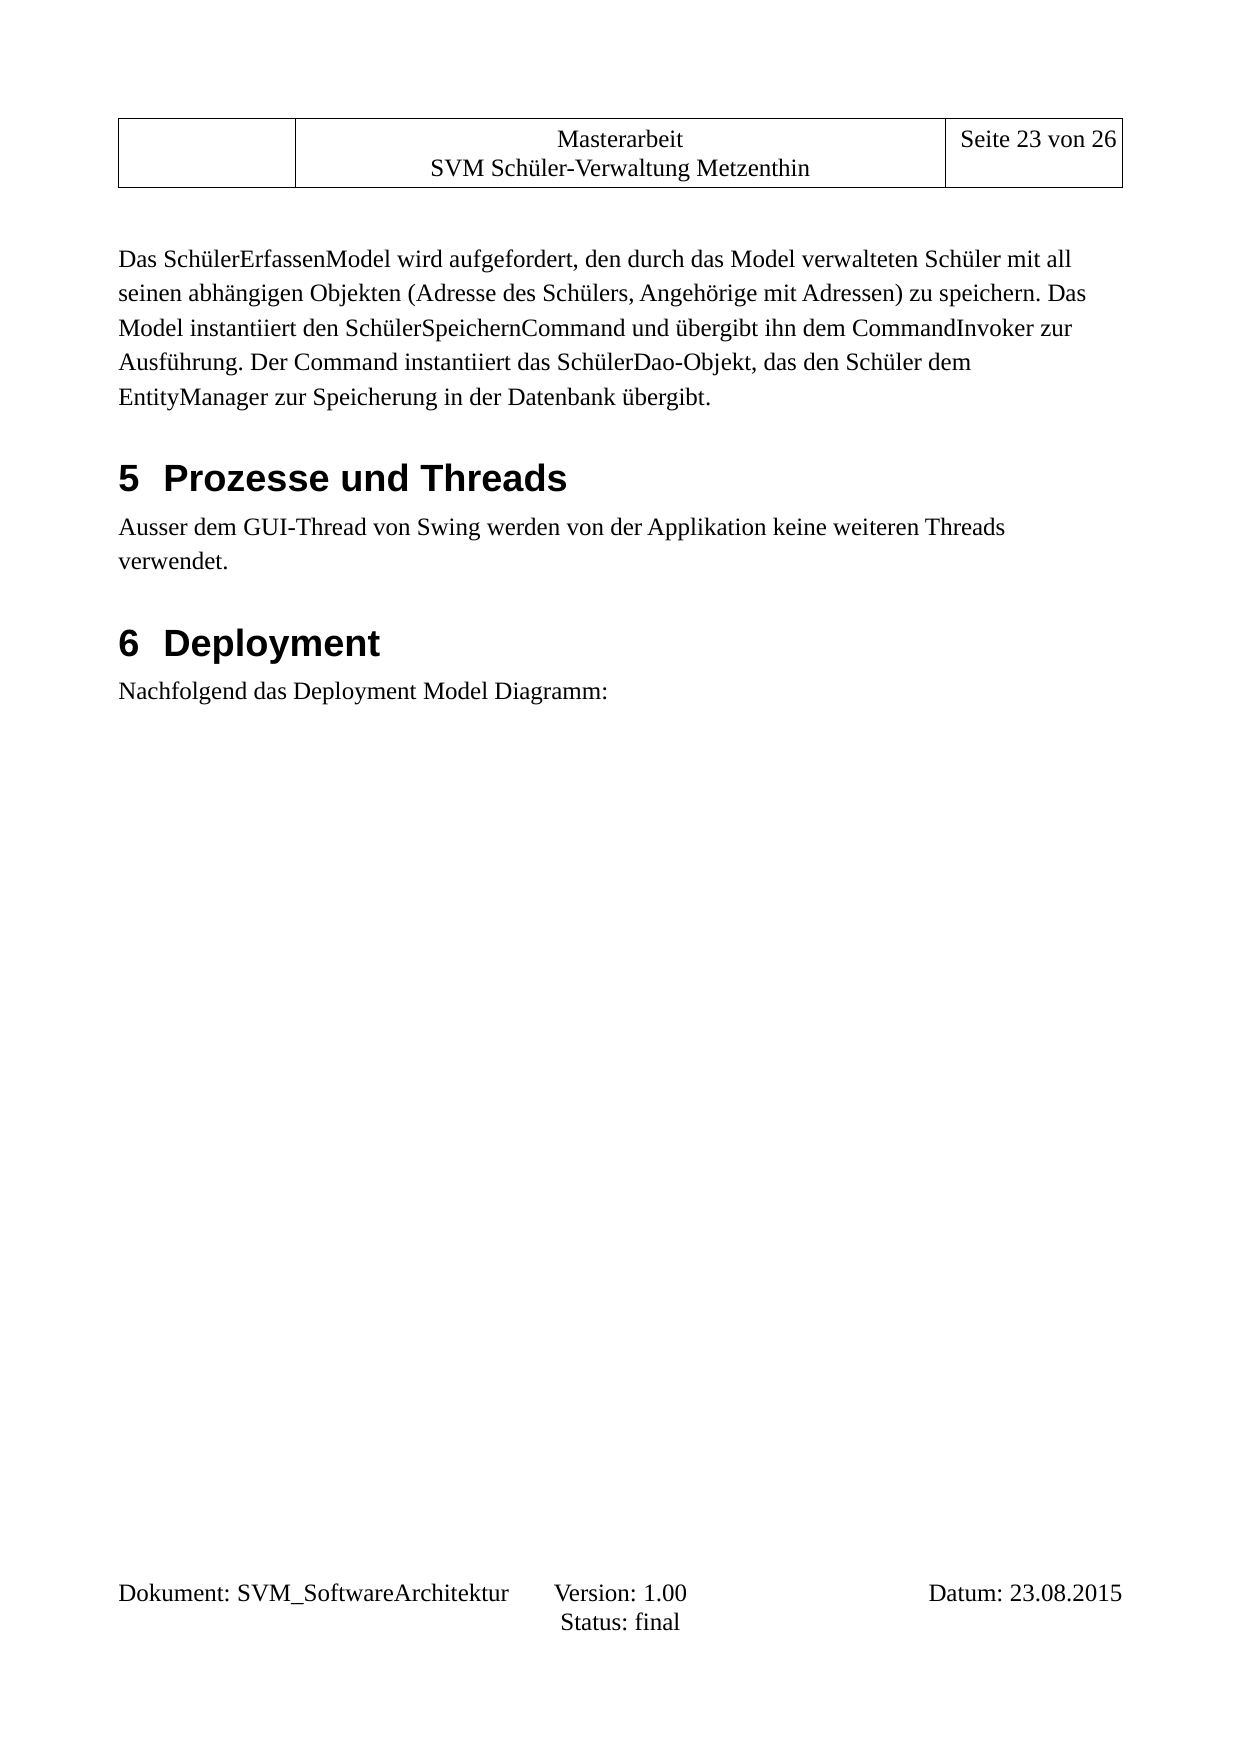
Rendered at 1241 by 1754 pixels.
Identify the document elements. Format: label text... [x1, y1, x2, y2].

text Ausser dem GUI-Thread von Swing werden von der Applikation keine weiteren Threads verwendet. [118, 512, 1122, 575]
subtitle Prozesse und Threads [118, 456, 1122, 499]
subtitle Deployment [118, 620, 1122, 664]
text Das SchülerErfassenModel wird aufgefordert, den durch das Model verwalteten Schüler mit all seinen abhängigen Objekten (Adresse des Schülers, Angehörige mit Adressen) zu speichern. Das Model instantiiert den SchülerSpeichernCommand und übergibt ihn dem CommandInvoker zur Ausführung. Der Command instantiiert das SchülerDao-Objekt, das den Schüler dem EntityManager zur Speicherung in der Datenbank übergibt. [118, 244, 1122, 410]
text Nachfolgend das Deployment Model Diagramm: [118, 676, 1122, 705]
